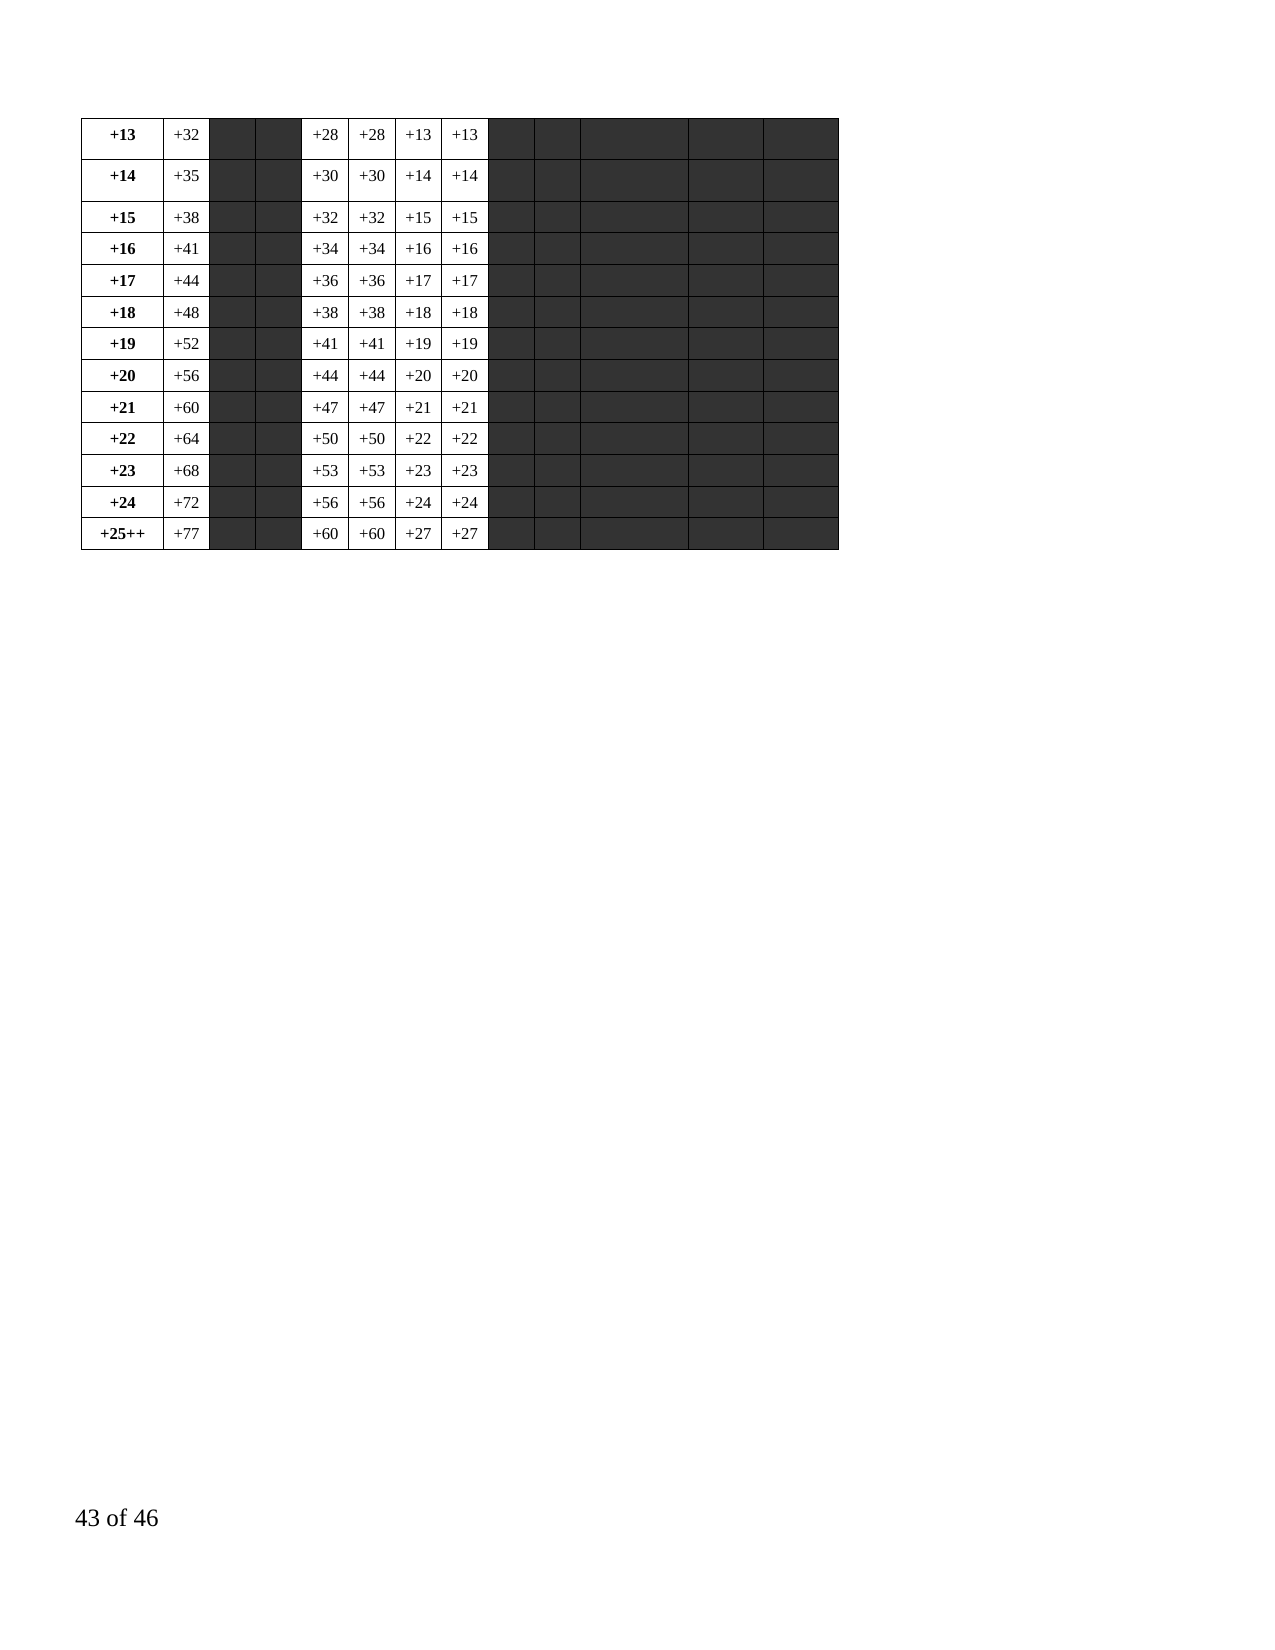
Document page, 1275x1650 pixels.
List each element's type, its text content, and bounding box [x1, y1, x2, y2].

table_cell +13 [442, 119, 488, 159]
table_cell +36 [302, 265, 348, 296]
table_cell [535, 328, 580, 359]
table_cell [689, 265, 763, 296]
table_cell [256, 518, 301, 549]
table_cell +19 [442, 328, 488, 359]
table_cell [535, 487, 580, 517]
table_cell [689, 297, 763, 327]
table_cell [210, 265, 255, 296]
table_cell +14 [396, 160, 441, 201]
table_cell +32 [302, 202, 348, 232]
table_cell +60 [164, 392, 209, 422]
table_cell +22 [82, 423, 163, 454]
table_cell +18 [82, 297, 163, 327]
table_cell [256, 233, 301, 264]
table_cell +56 [302, 487, 348, 517]
table_cell [210, 119, 255, 159]
table_cell +19 [396, 328, 441, 359]
table_cell [489, 160, 534, 201]
table_cell [535, 160, 580, 201]
table_cell +13 [396, 119, 441, 159]
table_cell +36 [349, 265, 395, 296]
table_cell +25++ [82, 518, 163, 549]
table_cell [489, 233, 534, 264]
table_cell [581, 487, 688, 517]
table_cell [581, 265, 688, 296]
table_cell [489, 392, 534, 422]
table_cell [581, 233, 688, 264]
table_cell [764, 119, 838, 159]
table_cell +21 [442, 392, 488, 422]
table_cell +18 [442, 297, 488, 327]
table_cell +20 [82, 360, 163, 391]
table_cell +38 [349, 297, 395, 327]
table_cell +30 [349, 160, 395, 201]
table_cell [489, 360, 534, 391]
table_cell [764, 265, 838, 296]
table_cell +44 [302, 360, 348, 391]
table_cell +77 [164, 518, 209, 549]
table_cell +32 [349, 202, 395, 232]
table_cell +35 [164, 160, 209, 201]
table_cell [489, 265, 534, 296]
table_cell +72 [164, 487, 209, 517]
table_cell +24 [442, 487, 488, 517]
table_cell +16 [82, 233, 163, 264]
table_cell [689, 160, 763, 201]
table_cell [210, 297, 255, 327]
table_cell [210, 160, 255, 201]
table_cell +23 [442, 455, 488, 486]
table_cell [689, 360, 763, 391]
table_cell [535, 392, 580, 422]
table_cell [535, 202, 580, 232]
table_cell +20 [442, 360, 488, 391]
table_cell +18 [396, 297, 441, 327]
table_cell +64 [164, 423, 209, 454]
table_cell [535, 265, 580, 296]
table_cell [489, 202, 534, 232]
table_cell [489, 423, 534, 454]
table_cell +16 [442, 233, 488, 264]
table_cell [689, 423, 763, 454]
table_cell [256, 160, 301, 201]
table_cell +17 [442, 265, 488, 296]
table_cell [210, 328, 255, 359]
table_cell +50 [349, 423, 395, 454]
table_cell +47 [349, 392, 395, 422]
table_cell [210, 233, 255, 264]
table_cell +20 [396, 360, 441, 391]
table_cell [535, 297, 580, 327]
table_cell +21 [396, 392, 441, 422]
table_cell +28 [349, 119, 395, 159]
table_cell +56 [164, 360, 209, 391]
table_cell [256, 119, 301, 159]
table_cell +21 [82, 392, 163, 422]
table_cell +60 [349, 518, 395, 549]
table_cell [489, 518, 534, 549]
table_cell [210, 360, 255, 391]
table_cell [256, 202, 301, 232]
table_cell +24 [396, 487, 441, 517]
table_cell [489, 297, 534, 327]
table_cell +44 [164, 265, 209, 296]
table_cell [581, 160, 688, 201]
table_cell +19 [82, 328, 163, 359]
table_cell [764, 423, 838, 454]
table_cell [581, 518, 688, 549]
table_cell [489, 119, 534, 159]
table_cell [256, 360, 301, 391]
table_cell [489, 487, 534, 517]
table_cell [535, 423, 580, 454]
table_cell +24 [82, 487, 163, 517]
table_cell +32 [164, 119, 209, 159]
table_cell +30 [302, 160, 348, 201]
table_cell [256, 455, 301, 486]
table_cell [210, 455, 255, 486]
table_cell [581, 423, 688, 454]
table_cell +14 [82, 160, 163, 201]
table_cell [581, 119, 688, 159]
table_cell +22 [442, 423, 488, 454]
table_cell [210, 487, 255, 517]
table_cell [689, 455, 763, 486]
table_cell [210, 518, 255, 549]
table_cell +34 [349, 233, 395, 264]
table_cell [256, 487, 301, 517]
table_cell [764, 392, 838, 422]
table_cell +23 [396, 455, 441, 486]
table_cell +22 [396, 423, 441, 454]
table_cell [689, 518, 763, 549]
table_cell +34 [302, 233, 348, 264]
table_cell +15 [442, 202, 488, 232]
table_cell +15 [82, 202, 163, 232]
table_cell +27 [442, 518, 488, 549]
table_cell [535, 455, 580, 486]
table_cell [764, 233, 838, 264]
table_cell +15 [396, 202, 441, 232]
table_cell [535, 518, 580, 549]
table_cell [210, 202, 255, 232]
table_cell [764, 487, 838, 517]
table_cell [256, 265, 301, 296]
table_cell [689, 487, 763, 517]
table_cell [256, 297, 301, 327]
table_cell [581, 297, 688, 327]
table_cell [581, 392, 688, 422]
table_cell +52 [164, 328, 209, 359]
table_cell [689, 392, 763, 422]
table_cell [581, 360, 688, 391]
table_cell [489, 328, 534, 359]
table_cell [581, 455, 688, 486]
table_cell +68 [164, 455, 209, 486]
table_cell [489, 455, 534, 486]
table_cell +17 [396, 265, 441, 296]
table_cell +16 [396, 233, 441, 264]
table_cell [689, 119, 763, 159]
table_cell [256, 328, 301, 359]
table_cell [764, 518, 838, 549]
table_cell [764, 328, 838, 359]
table_cell [256, 423, 301, 454]
table_cell [689, 233, 763, 264]
table_cell +41 [164, 233, 209, 264]
table_cell [689, 202, 763, 232]
table_cell [581, 202, 688, 232]
table_cell +53 [349, 455, 395, 486]
table_cell [764, 160, 838, 201]
table_cell [764, 360, 838, 391]
table_cell +38 [302, 297, 348, 327]
table_cell +44 [349, 360, 395, 391]
table_cell +41 [302, 328, 348, 359]
table_cell [535, 233, 580, 264]
table_cell +56 [349, 487, 395, 517]
table_cell +23 [82, 455, 163, 486]
table_cell [764, 455, 838, 486]
table_cell [764, 202, 838, 232]
table_cell [210, 423, 255, 454]
table_cell +41 [349, 328, 395, 359]
table_cell +13 [82, 119, 163, 159]
table_cell [210, 392, 255, 422]
table_cell +38 [164, 202, 209, 232]
table_cell +28 [302, 119, 348, 159]
table_cell [256, 392, 301, 422]
table_cell [764, 297, 838, 327]
table_cell [535, 360, 580, 391]
table_cell +60 [302, 518, 348, 549]
table_cell +53 [302, 455, 348, 486]
table_cell [581, 328, 688, 359]
table_cell +47 [302, 392, 348, 422]
table_cell [689, 328, 763, 359]
table_cell +17 [82, 265, 163, 296]
table_cell [535, 119, 580, 159]
table_cell +50 [302, 423, 348, 454]
table_cell +48 [164, 297, 209, 327]
table_cell +27 [396, 518, 441, 549]
table_cell +14 [442, 160, 488, 201]
